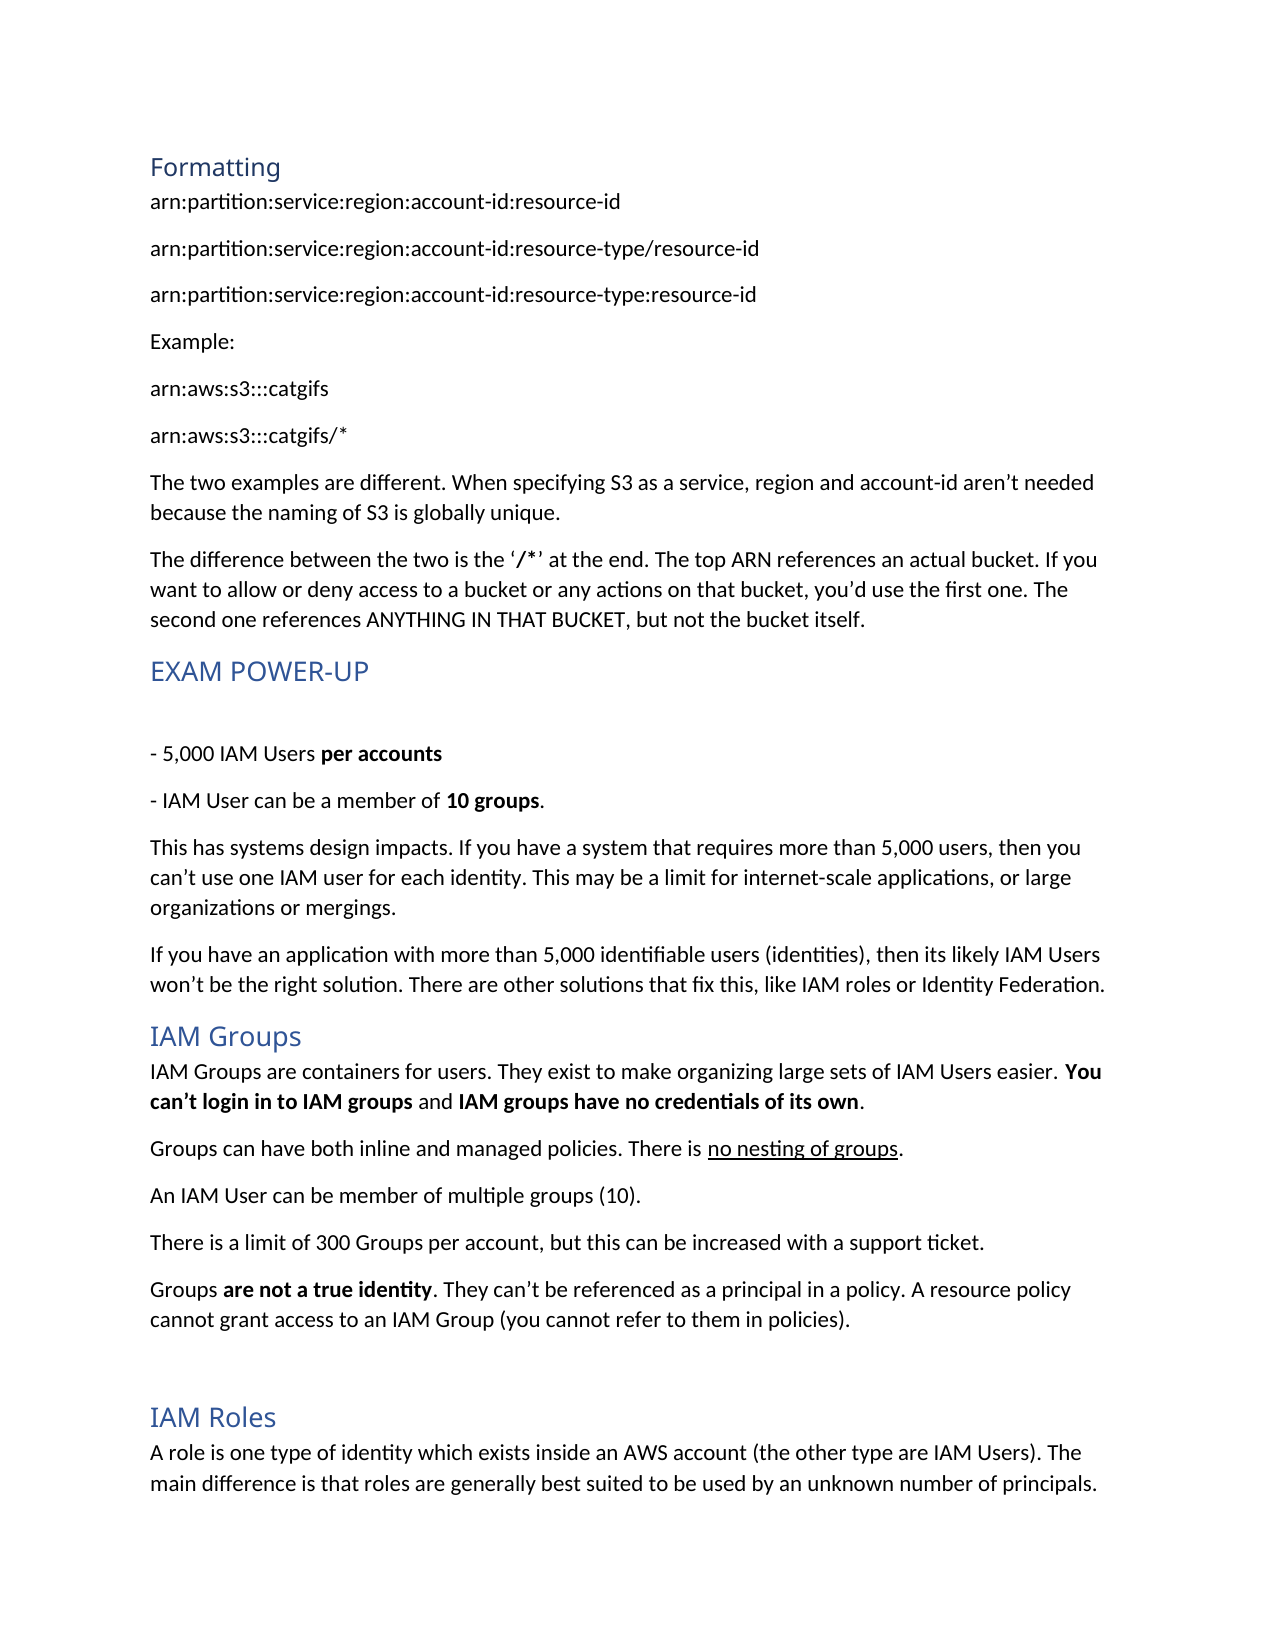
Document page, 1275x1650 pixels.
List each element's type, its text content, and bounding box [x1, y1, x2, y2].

text Groups are not a true identity. They can’t be referenced as a principal in a policy. A resource policy cannot grant access to an IAM Group (you cannot refer to them in policies). [150, 1275, 1125, 1333]
text This has systems design impacts. If you have a system that requires more than 5,000 users, then you can’t use one IAM user for each identity. This may be a limit for internet-scale applications, or large organizations or mergings. [150, 833, 1125, 921]
text arn:partition:service:region:account-id:resource-id [150, 187, 1125, 215]
text The difference between the two is the ‘/*’ at the end. The top ARN references an actual bucket. If you want to allow or deny access to a bucket or any actions on that bucket, you’d use the first one. The second one references ANYTHING IN THAT BUCKET, but not the bucket itself. [150, 545, 1125, 633]
text arn:partition:service:region:account-id:resource-type/resource-id [150, 234, 1125, 262]
text There is a limit of 300 Groups per account, but this can be increased with a support ticket. [150, 1228, 1125, 1256]
text Example: [150, 327, 1125, 355]
text IAM Groups are containers for users. They exist to make organizing large sets of IAM Users easier. You can’t login in to IAM groups and IAM groups have no credentials of its own. [150, 1057, 1125, 1115]
text arn:aws:s3:::catgifs [150, 374, 1125, 402]
text A role is one type of identity which exists inside an AWS account (the other type are IAM Users). The main difference is that roles are generally best suited to be used by an unknown number of principals. [150, 1438, 1125, 1497]
text - 5,000 IAM Users per accounts [150, 739, 1125, 767]
text An IAM User can be member of multiple groups (10). [150, 1181, 1125, 1209]
text - IAM User can be a member of 10 groups. [150, 786, 1125, 814]
text arn:partition:service:region:account-id:resource-type:resource-id [150, 281, 1125, 308]
text Groups can have both inline and managed policies. There is no nesting of groups. [150, 1134, 1125, 1162]
subtitle IAM Groups [150, 1017, 1125, 1054]
subtitle Formatting [150, 150, 1125, 184]
subtitle IAM Roles [150, 1399, 1125, 1436]
text The two examples are different. When specifying S3 as a service, region and account-id aren’t needed because the naming of S3 is globally unique. [150, 468, 1125, 526]
subtitle EXAM POWER-UP [150, 652, 1125, 689]
text arn:aws:s3:::catgifs/* [150, 421, 1125, 449]
text If you have an application with more than 5,000 identifiable users (identities), then its likely IAM Users won’t be the right solution. There are other solutions that fix this, like IAM roles or Identity Federation. [150, 940, 1125, 998]
